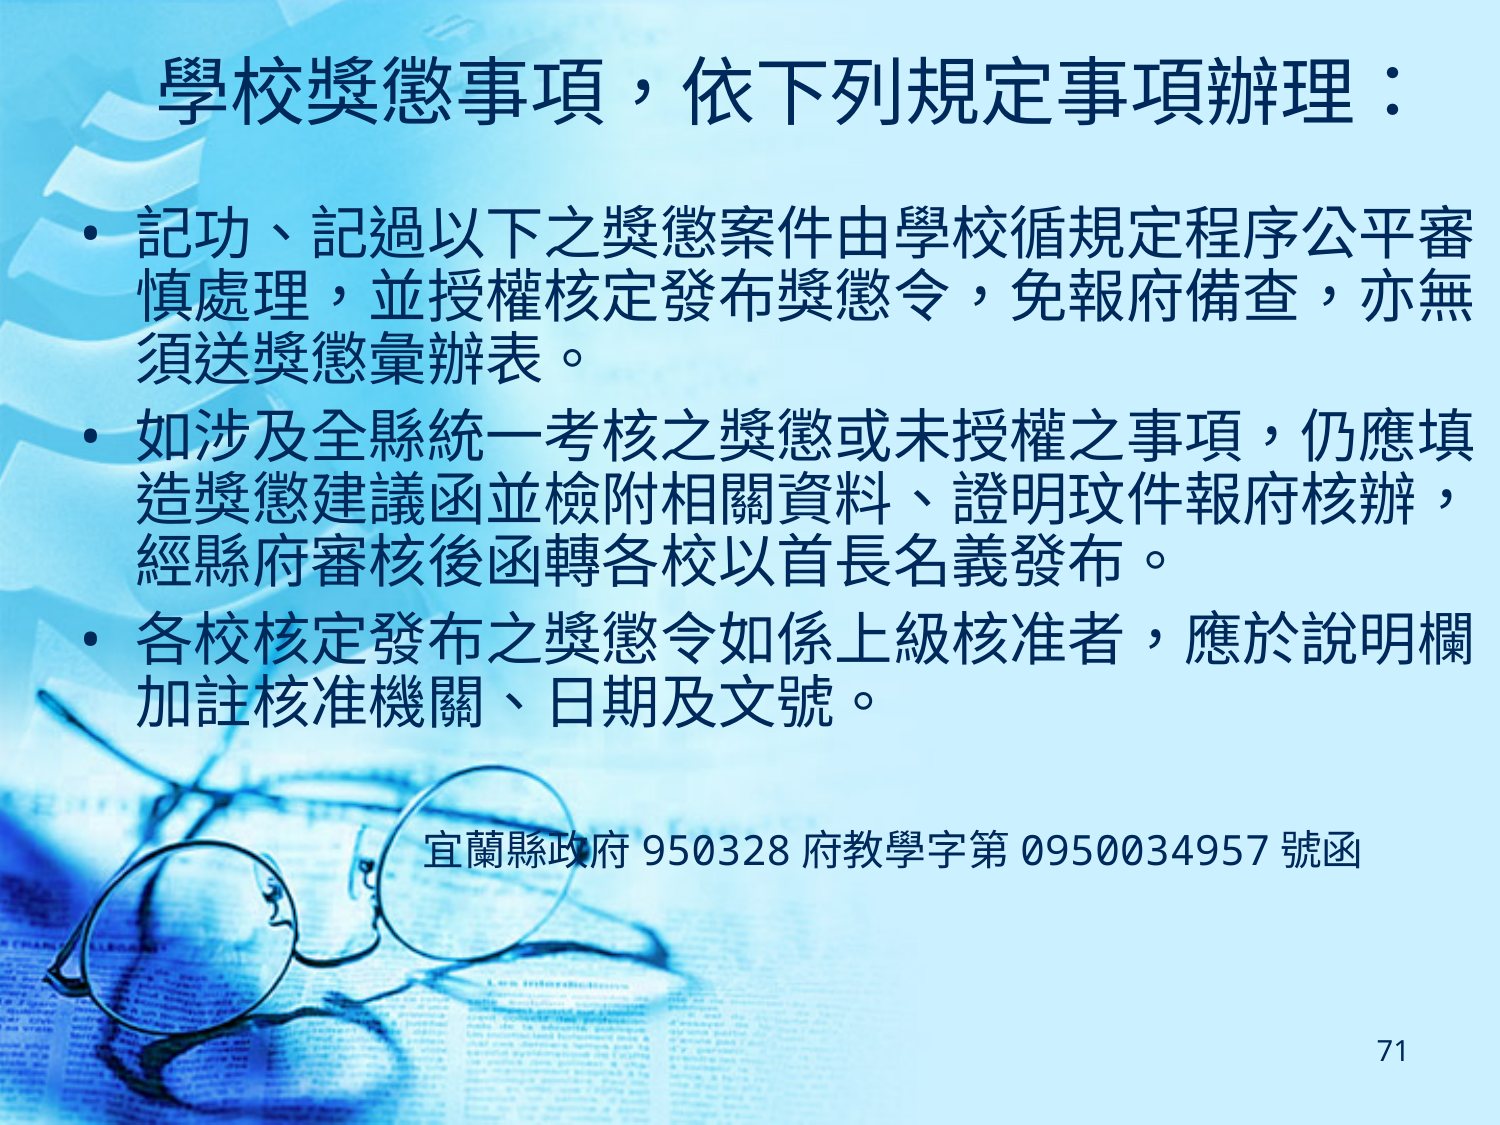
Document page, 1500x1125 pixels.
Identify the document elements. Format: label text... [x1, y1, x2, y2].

picture [0, 0, 1500, 1125]
title 學校獎懲事項，依下列規定事項辦理： [117, 20, 1468, 158]
list 記功、記過以下之獎懲案件由學校循規定程序公平審慎處理，並授權核定發布獎懲令，免報府備查，亦無須送獎懲彙辦表。 如涉及全縣統一考核之獎懲或未授權之事項，仍應填造獎懲建議函並檢附相關資料、證明玟件報府核辦，經縣府審核後函轉各校以首長名義發布。 各校核定發布之獎懲令如係上級核准者，應於說明欄加註核准機關、日期及文號。 宜蘭縣政府950328府教學字第0950034957號函 [64, 196, 1500, 917]
